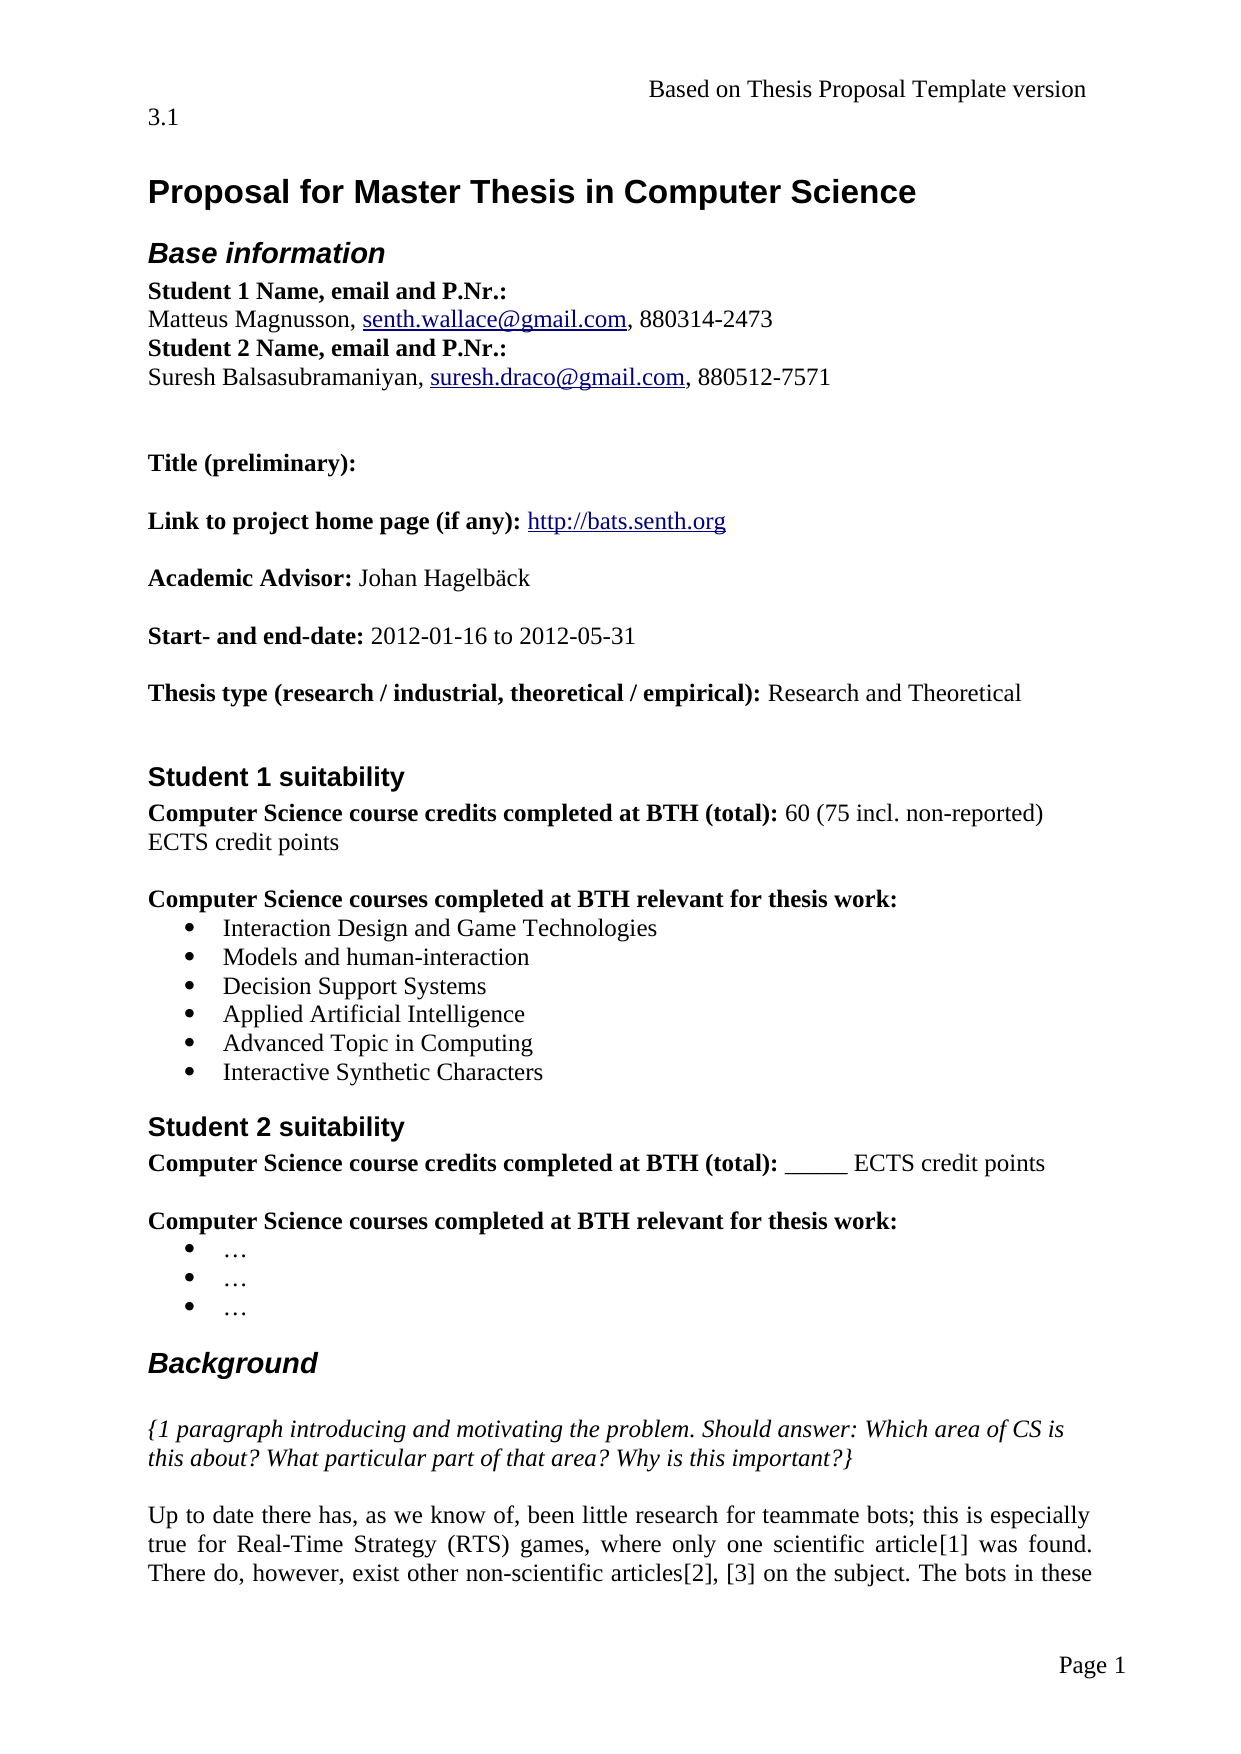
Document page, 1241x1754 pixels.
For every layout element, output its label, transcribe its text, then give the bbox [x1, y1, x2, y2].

text Suresh Balsasubramaniyan, suresh.draco@gmail.com, 880512-7571 [148, 362, 1093, 391]
text Computer Science course credits completed at BTH (total): 60 (75 incl. non-reported) ECTS credit points [148, 798, 1093, 856]
text Computer Science course credits completed at BTH (total): _____ ECTS credit points [148, 1148, 1093, 1177]
list Decision Support Systems [185, 971, 1093, 999]
list Models and human-interaction [185, 942, 1093, 971]
list … [185, 1292, 1093, 1321]
subtitle Base information [148, 236, 1093, 269]
text Student 1 Name, email and P.Nr.: [148, 276, 1093, 304]
list … [185, 1234, 1093, 1263]
text Computer Science courses completed at BTH relevant for thesis work: [148, 1206, 1093, 1234]
list Interaction Design and Game Technologies [185, 913, 1093, 942]
subtitle Student 2 suitability [148, 1111, 1093, 1142]
list Applied Artificial Intelligence [185, 999, 1093, 1028]
text Computer Science courses completed at BTH relevant for thesis work: [148, 884, 1093, 913]
list … [185, 1263, 1093, 1292]
subtitle Proposal for Master Thesis in Computer Science [148, 173, 1093, 211]
text Start- and end-date: 2012-01-16 to 2012-05-31 [148, 621, 1093, 649]
subtitle Background [148, 1346, 1093, 1379]
text {1 paragraph introducing and motivating the problem. Should answer: Which area of CS is this about? What particular part of that area? Why is this important?} [148, 1414, 1093, 1472]
text Link to project home page (if any): http://bats.senth.org [148, 506, 1093, 534]
list Advanced Topic in Computing [185, 1028, 1093, 1057]
text Student 2 Name, email and P.Nr.: [148, 333, 1093, 362]
text Title (preliminary): [148, 448, 1093, 477]
text Academic Advisor: Johan Hagelbäck [148, 563, 1093, 592]
subtitle Student 1 suitability [148, 761, 1093, 792]
text Up to date there has, as we know of, been little research for teammate bots; this is especially true for Real-Time Strategy (RTS) games, where only one scientific article[1] was found. There do, however, exist other non-scientific articles[2], [3] on the subject. The bots in these [148, 1501, 1093, 1587]
text Matteus Magnusson, senth.wallace@gmail.com, 880314-2473 [148, 304, 1093, 333]
text Thesis type (research / industrial, theoretical / empirical): Research and Theoretical [148, 678, 1093, 707]
list Interactive Synthetic Characters [185, 1057, 1093, 1086]
